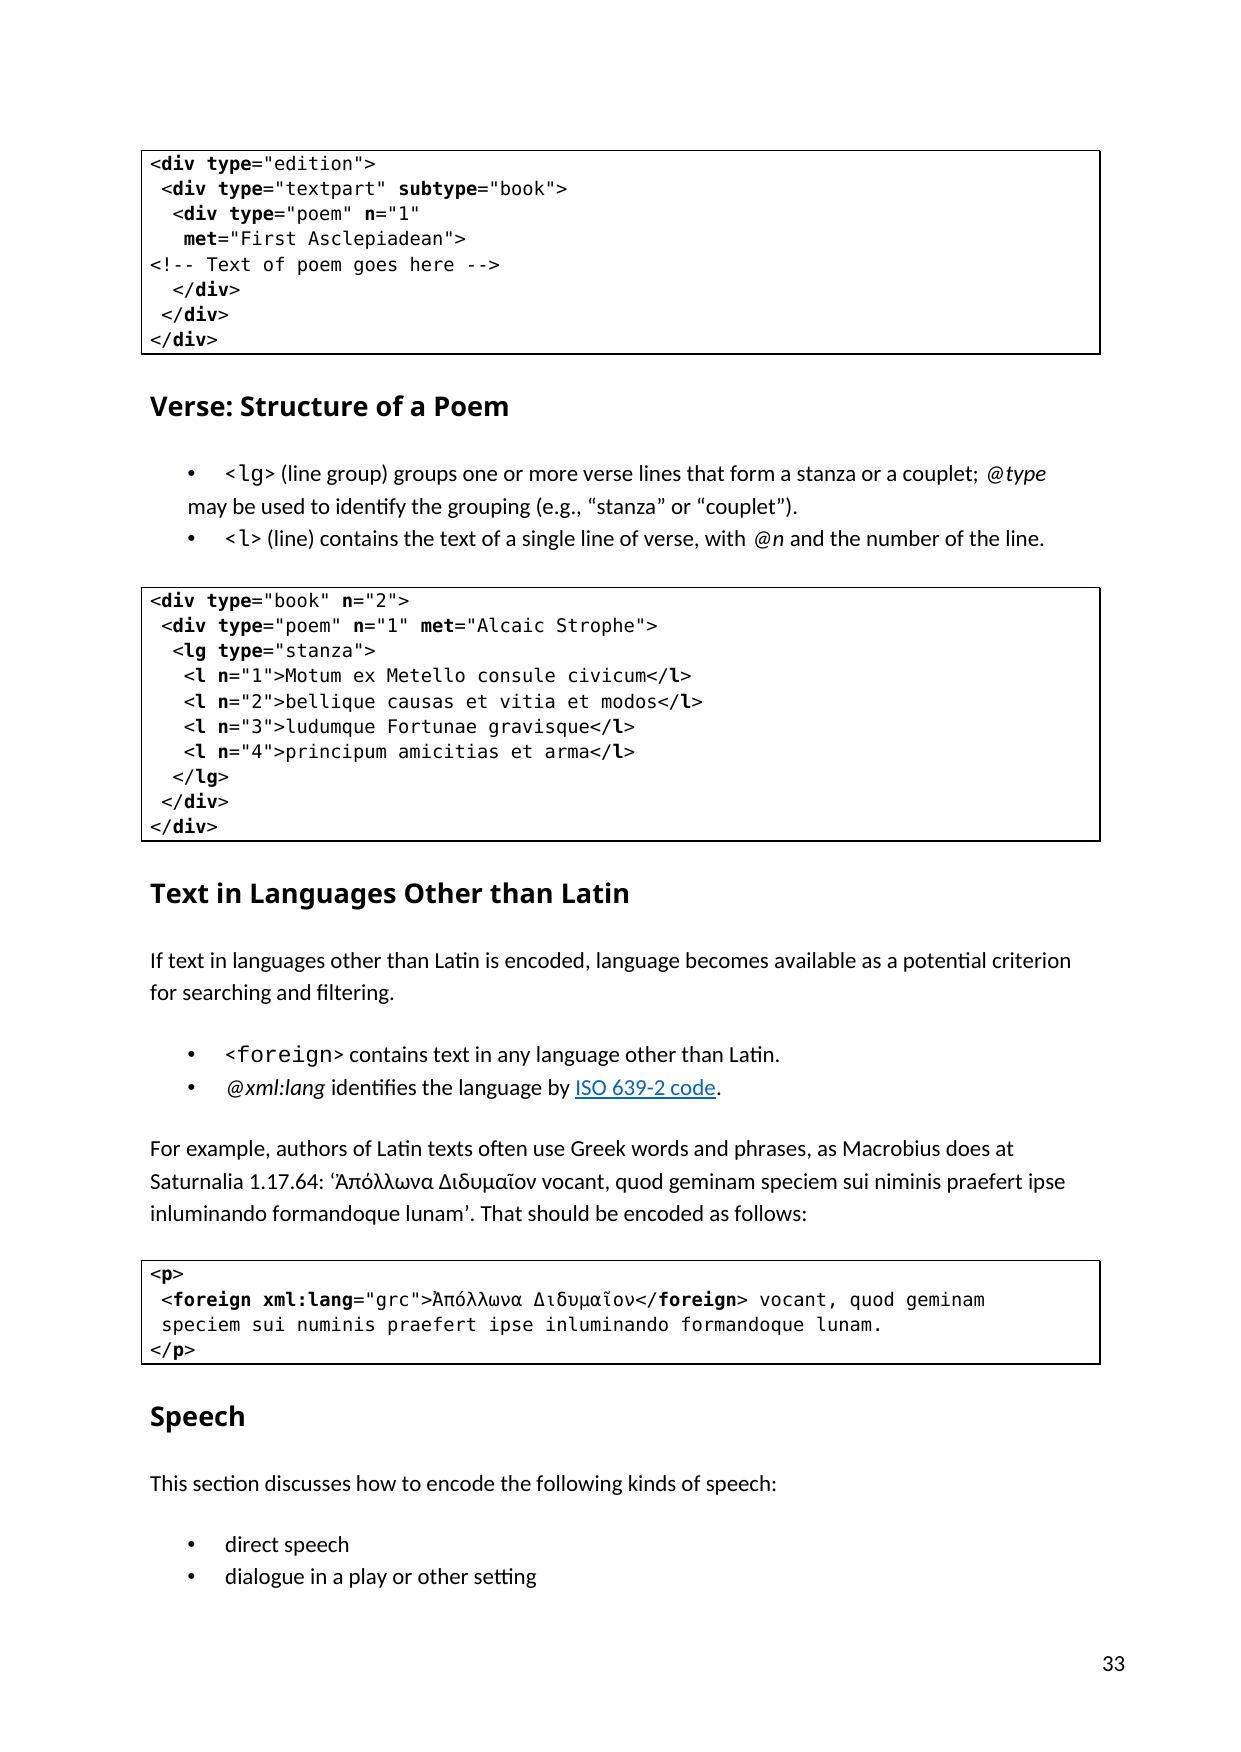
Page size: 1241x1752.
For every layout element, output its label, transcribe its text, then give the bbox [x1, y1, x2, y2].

subtitle Text in Languages Other than Latin [150, 874, 1090, 911]
list <lg> (line group) groups one or more verse lines that form a stanza or a couplet; @type may be used to identify the grouping (e.g., “stanza” or “couplet”). [187, 459, 1090, 520]
text <div type="book" n="2"> <div type="poem" n="1" met="Alcaic Strophe"> <lg type="stanza"> <l n="1">Motum ex Metello consule civicum</l> <l n="2">bellique causas et vitia et modos</l> <l n="3">ludumque Fortunae gravisque</l> <l n="4">principum amicitias et arma</l> </lg> </div> </div> [142, 588, 1099, 840]
text <div type="edition"> <div type="textpart" subtype="book"> <div type="poem" n="1" met="First Asclepiadean"> <!-- Text of poem goes here --> </div> </div> </div> [142, 151, 1099, 353]
list <l> (line) contains the text of a single line of verse, with @n and the number of the line. [187, 524, 1090, 553]
text This section discusses how to encode the following kinds of speech: [150, 1469, 1090, 1497]
text For example, authors of Latin texts often use Greek words and phrases, as Macrobius does at Saturnalia 1.17.64: ‘Ἀπόλλωνα Διδυμαῖον vocant, quod geminam speciem sui niminis praefert ipse inluminando formandoque lunam’. That should be encoded as follows: [150, 1134, 1090, 1227]
list <foreign> contains text in any language other than Latin. [187, 1040, 1090, 1069]
list direct speech [187, 1530, 1090, 1558]
list @xml:lang identifies the language by ISO 639-2 code. [187, 1073, 1090, 1101]
list dialogue in a play or other setting [187, 1562, 1090, 1590]
text <p> <foreign xml:lang="grc">Ἀπόλλωνα Διδυμαῖον</foreign> vocant, quod geminam speciem sui numinis praefert ipse inluminando formandoque lunam. </p> [142, 1261, 1099, 1363]
subtitle Speech [150, 1397, 1090, 1434]
subtitle Verse: Structure of a Poem [150, 387, 1090, 424]
text If text in languages other than Latin is encoded, language becomes available as a potential criterion for searching and filtering. [150, 946, 1090, 1006]
